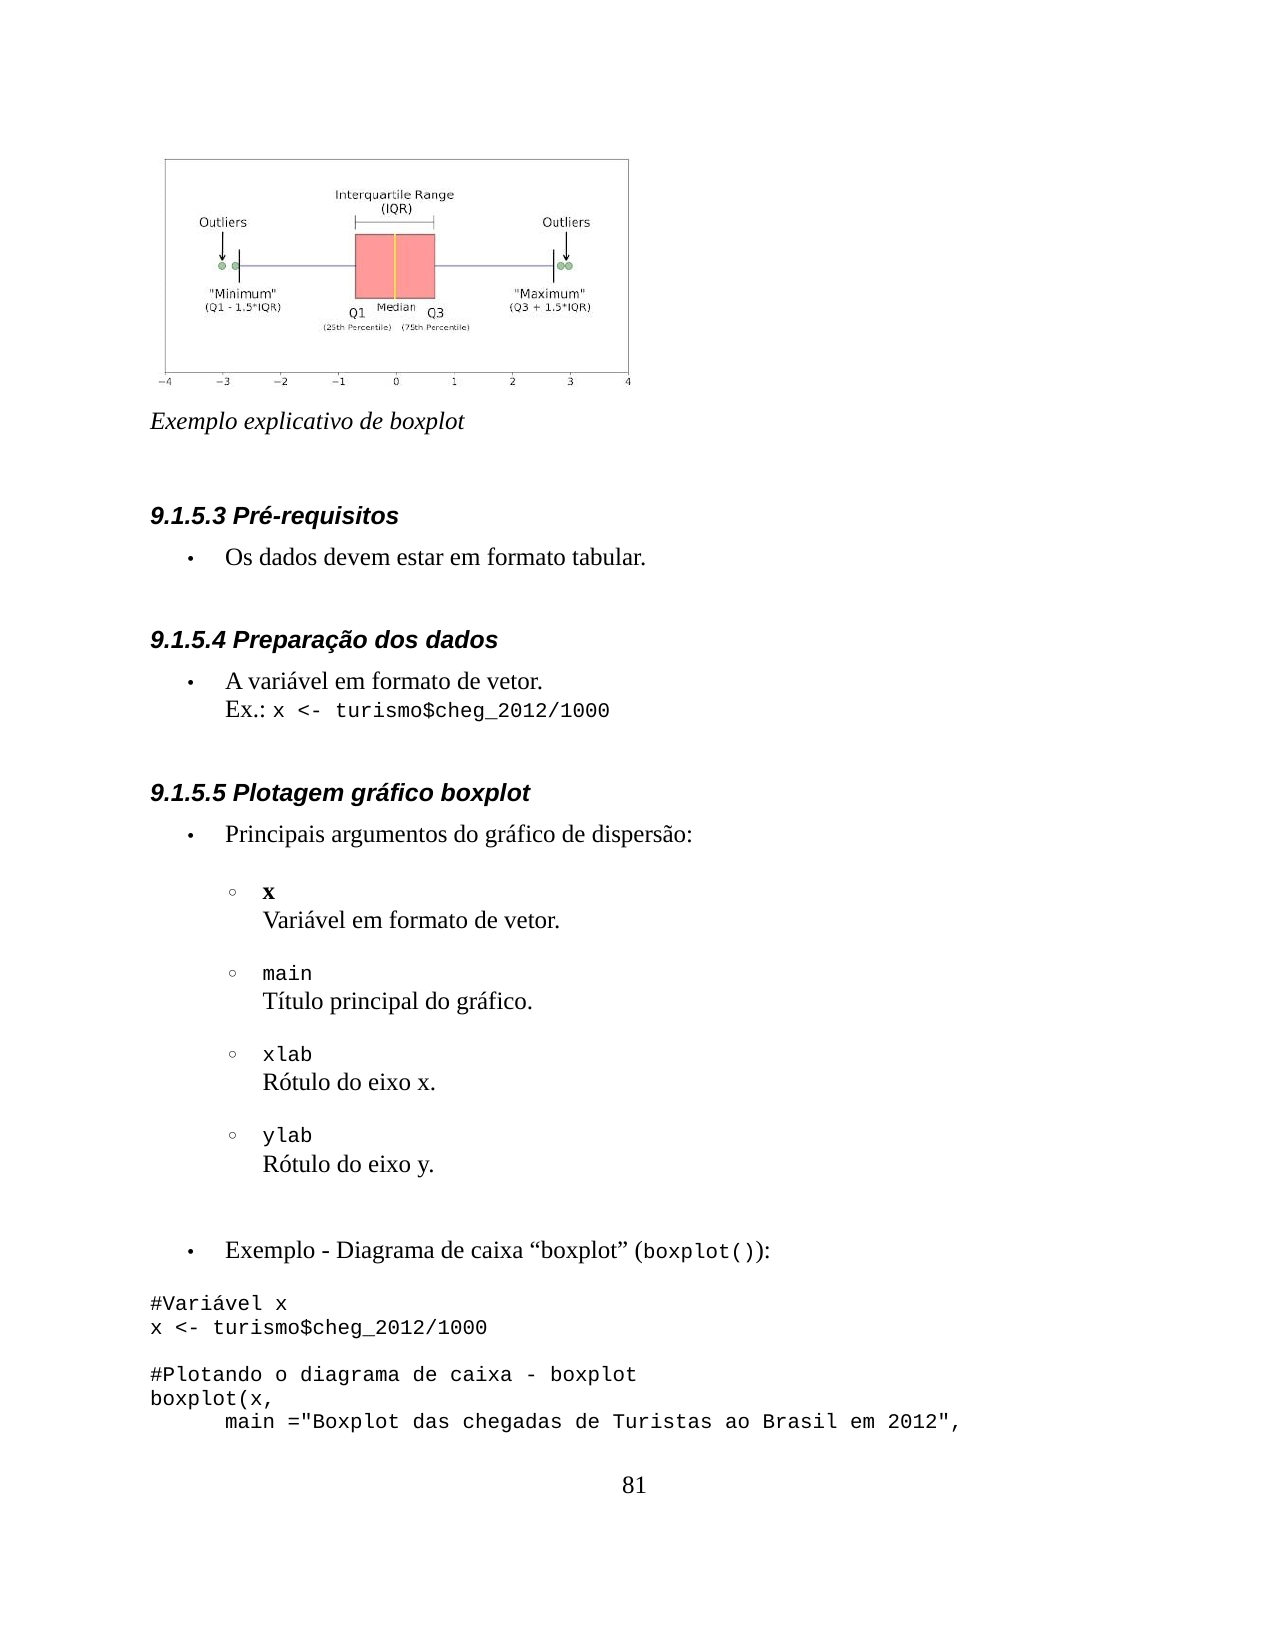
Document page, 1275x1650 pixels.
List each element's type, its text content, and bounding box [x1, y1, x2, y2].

text x <- turismo$cheg_2012/1000 [150, 1317, 1125, 1341]
list Os dados devem estar em formato tabular. [187, 542, 1125, 600]
picture [150, 150, 638, 394]
text #Plotando o diagrama de caixa - boxplot [150, 1364, 1125, 1388]
list main Título principal do gráfico. [225, 963, 1125, 1044]
text Exemplo explicativo de boxplot [150, 406, 1125, 435]
list ylab Rótulo do eixo y. [225, 1125, 1125, 1206]
text main ="Boxplot das chegadas de Turistas ao Brasil em 2012", [150, 1411, 1125, 1435]
subtitle 9.1.5.4 Preparação dos dados [150, 625, 1125, 653]
subtitle 9.1.5.5 Plotagem gráfico boxplot [150, 778, 1125, 806]
text boxplot(x, [150, 1388, 1125, 1411]
list Principais argumentos do gráfico de dispersão: [187, 819, 1125, 876]
list Exemplo - Diagrama de caixa “boxplot” (boxplot()): [187, 1235, 1125, 1293]
subtitle 9.1.5.3 Pré-requisitos [150, 501, 1125, 530]
text #Variável x [150, 1293, 1125, 1317]
list x Variável em formato de vetor. [225, 876, 1125, 963]
list A variável em formato de vetor. Ex.: x <- turismo$cheg_2012/1000 [187, 666, 1125, 753]
list xlab Rótulo do eixo x. [225, 1044, 1125, 1125]
